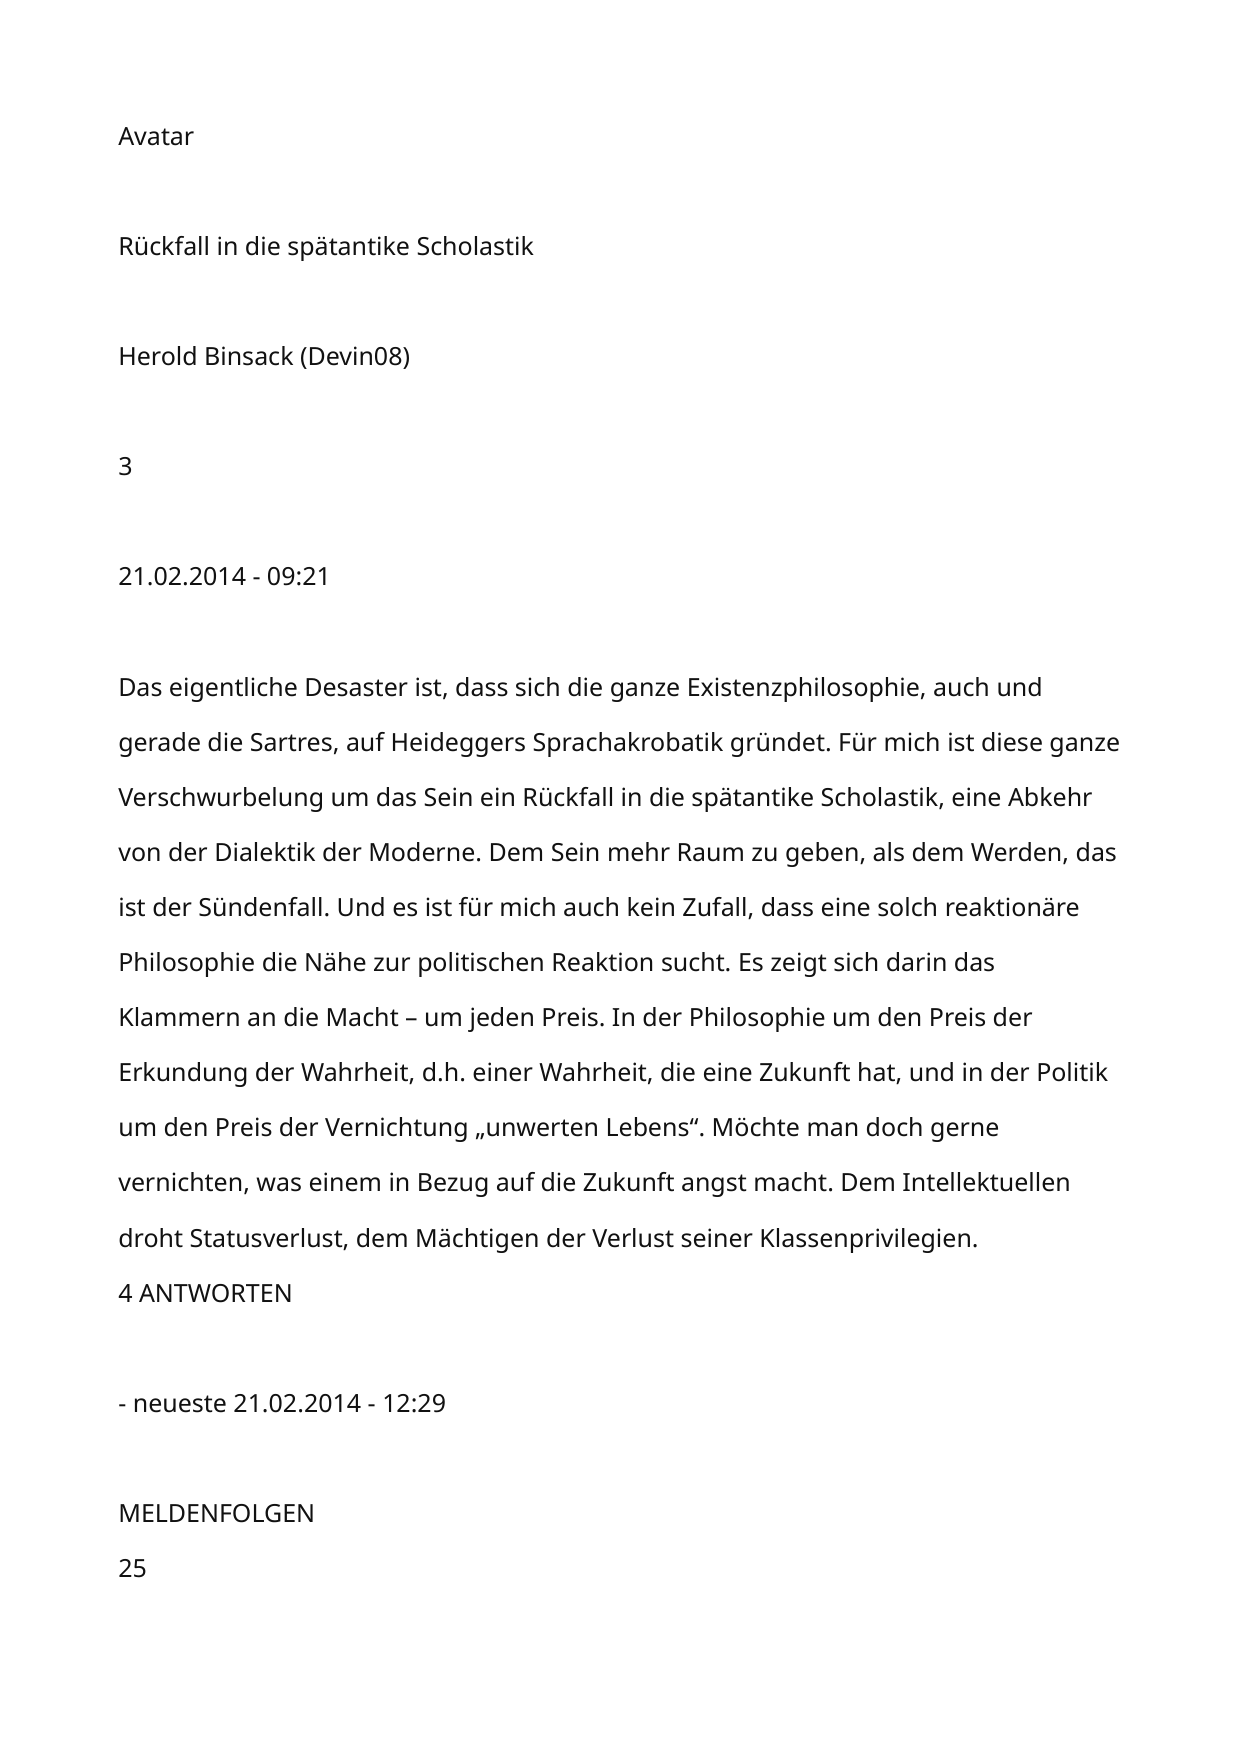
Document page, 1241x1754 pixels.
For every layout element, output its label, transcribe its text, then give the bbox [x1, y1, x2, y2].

text - neueste 21.02.2014 - 12:29 [118, 1386, 1122, 1419]
text Rückfall in die spätantike Scholastik [118, 228, 1122, 262]
text MELDENFOLGEN [118, 1496, 1122, 1530]
text Das eigentliche Desaster ist, dass sich die ganze Existenzphilosophie, auch und gerade die Sartres, auf Heideggers Sprachakrobatik gründet. Für mich ist diese ganze Verschwurbelung um das Sein ein Rückfall in die spätantike Scholastik, eine Abkehr von der Dialektik der Moderne. Dem Sein mehr Raum zu geben, als dem Werden, das ist der Sündenfall. Und es ist für mich auch kein Zufall, dass eine solch reaktionäre Philosophie die Nähe zur politischen Reaktion sucht. Es zeigt sich darin das Klammern an die Macht – um jeden Preis. In der Philosophie um den Preis der Erkundung der Wahrheit, d.h. einer Wahrheit, die eine Zukunft hat, und in der Politik um den Preis der Vernichtung „unwerten Lebens“. Möchte man doch gerne vernichten, was einem in Bezug auf die Zukunft angst macht. Dem Intellektuellen droht Statusverlust, dem Mächtigen der Verlust seiner Klassenprivilegien. [118, 669, 1122, 1254]
text Herold Binsack (Devin08) [118, 338, 1122, 373]
text Avatar [118, 118, 1122, 152]
text 21.02.2014 - 09:21 [118, 559, 1122, 593]
text 25 [118, 1551, 1122, 1585]
text 3 [118, 449, 1122, 483]
text 4 ANTWORTEN [118, 1275, 1122, 1309]
